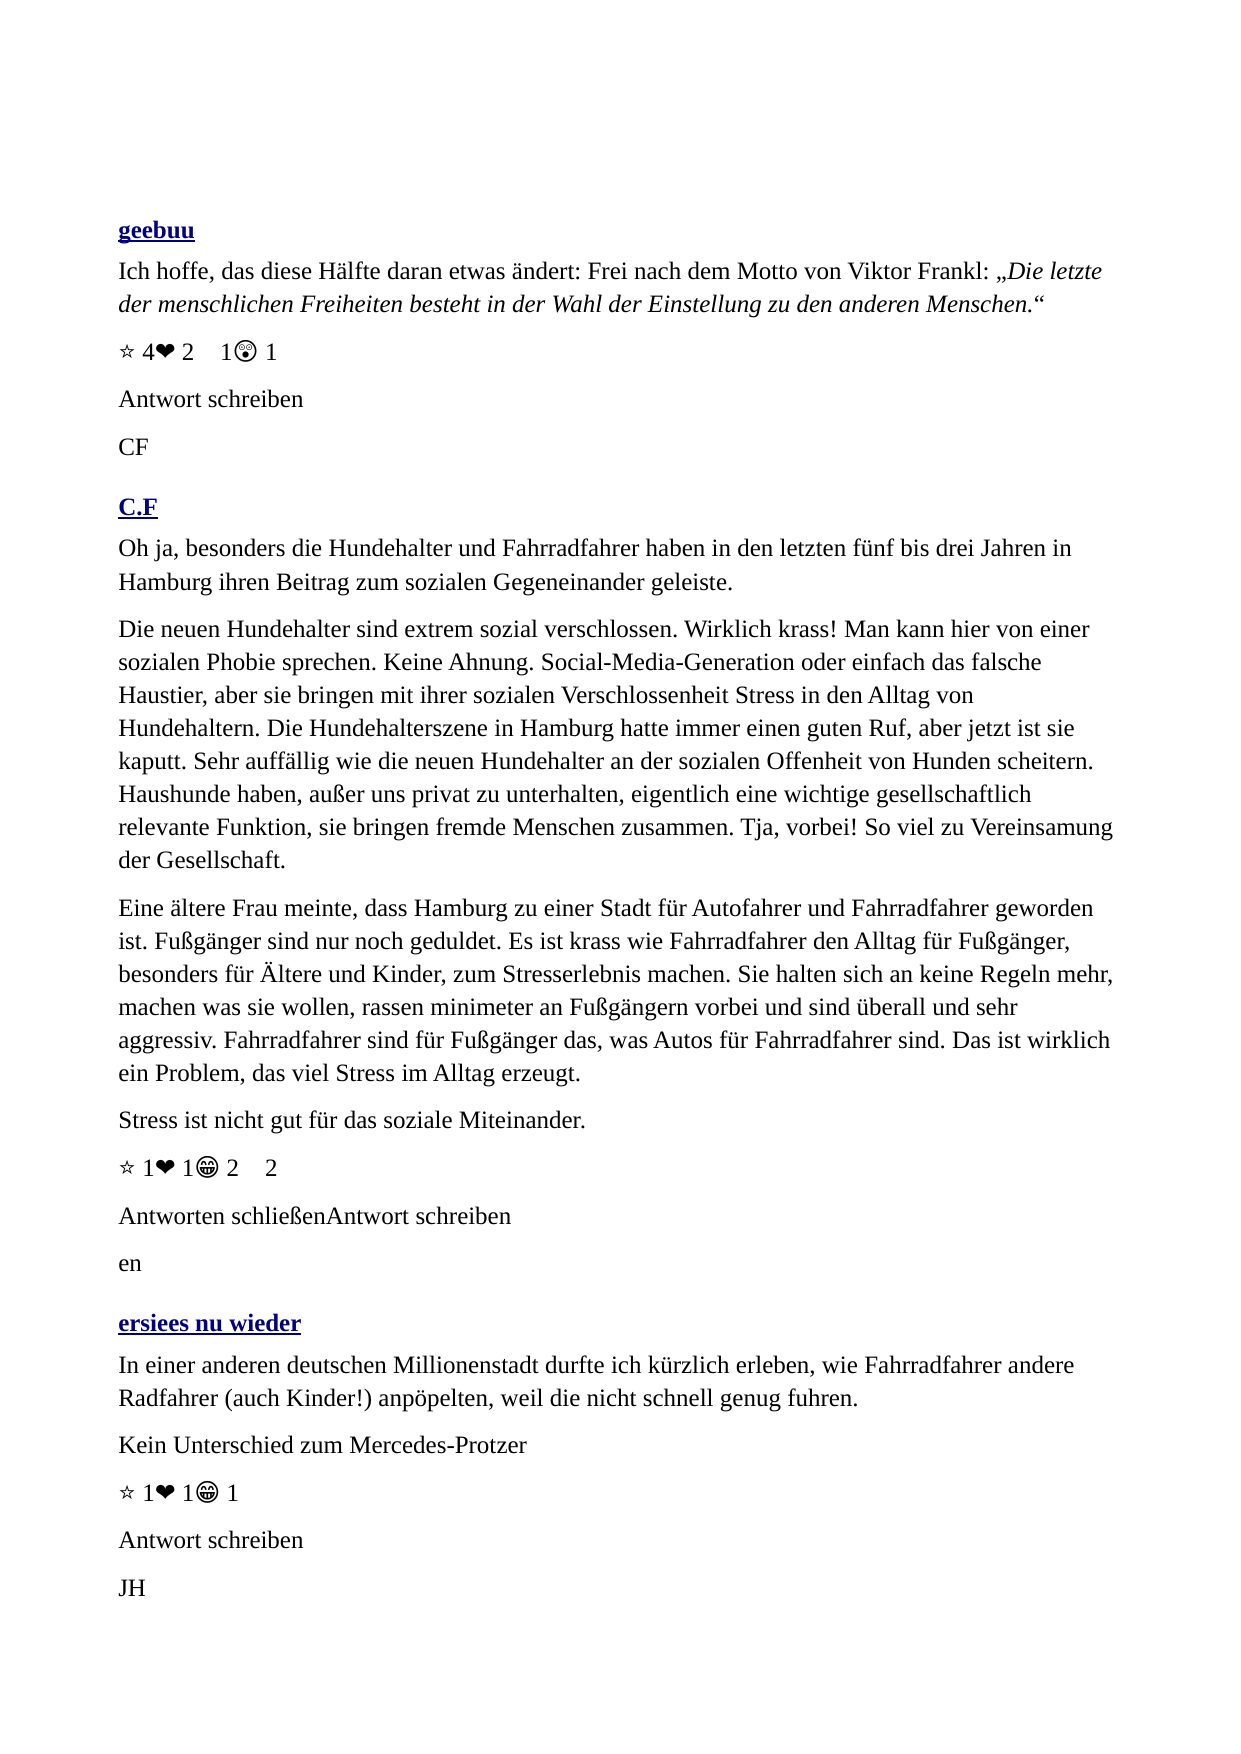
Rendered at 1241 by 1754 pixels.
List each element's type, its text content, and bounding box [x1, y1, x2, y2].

text ⭐️ 4❤️ 2🤨 1😲 1 [118, 337, 1122, 366]
text CF [118, 432, 1122, 461]
text JH [118, 1573, 1122, 1602]
subtitle ersiees nu wieder [118, 1308, 1122, 1337]
text Eine ältere Frau meinte, dass Hamburg zu einer Stadt für Autofahrer und Fahrradfahrer geworden ist. Fußgänger sind nur noch geduldet. Es ist krass wie Fahrradfahrer den Alltag für Fußgänger, besonders für Ältere und Kinder, zum Stresserlebnis machen. Sie halten sich an keine Regeln mehr, machen was sie wollen, rassen minimeter an Fußgängern vorbei und sind überall und sehr aggressiv. Fahrradfahrer sind für Fußgänger das, was Autos für Fahrradfahrer sind. Das ist wirklich ein Problem, das viel Stress im Alltag erzeugt. [118, 893, 1122, 1087]
text Antworten schließenAntwort schreiben [118, 1201, 1122, 1229]
text en [118, 1248, 1122, 1277]
text Antwort schreiben [118, 1526, 1122, 1554]
text Antwort schreiben [118, 384, 1122, 413]
text Die neuen Hundehalter sind extrem sozial verschlossen. Wirklich krass! Man kann hier von einer sozialen Phobie sprechen. Keine Ahnung. Social-Media-Generation oder einfach das falsche Haustier, aber sie bringen mit ihrer sozialen Verschlossenheit Stress in den Alltag von Hundehaltern. Die Hundehalterszene in Hamburg hatte immer einen guten Ruf, aber jetzt ist sie kaputt. Sehr auffällig wie die neuen Hundehalter an der sozialen Offenheit von Hunden scheitern. Haushunde haben, außer uns privat zu unterhalten, eigentlich eine wichtige gesellschaftlich relevante Funktion, sie bringen fremde Menschen zusammen. Tja, vorbei! So viel zu Vereinsamung der Gesellschaft. [118, 614, 1122, 874]
text Stress ist nicht gut für das soziale Miteinander. [118, 1106, 1122, 1134]
subtitle geebuu [118, 215, 1122, 244]
subtitle C.F [118, 492, 1122, 521]
text ⭐️ 1❤️ 1😁 1 [118, 1478, 1122, 1507]
text In einer anderen deutschen Millionenstadt durfte ich kürzlich erleben, wie Fahrradfahrer andere Radfahrer (auch Kinder!) anpöpelten, weil die nicht schnell genug fuhren. [118, 1350, 1122, 1412]
text Oh ja, besonders die Hundehalter und Fahrradfahrer haben in den letzten fünf bis drei Jahren in Hamburg ihren Beitrag zum sozialen Gegeneinander geleiste. [118, 533, 1122, 595]
text ⭐️ 1❤️ 1😁 2🤨 2 [118, 1153, 1122, 1182]
text Kein Unterschied zum Mercedes-Protzer [118, 1430, 1122, 1459]
text Ich hoffe, das diese Hälfte daran etwas ändert: Frei nach dem Motto von Viktor Frankl: „Die letzte der menschlichen Freiheiten besteht in der Wahl der Einstellung zu den anderen Menschen.“ [118, 256, 1122, 318]
